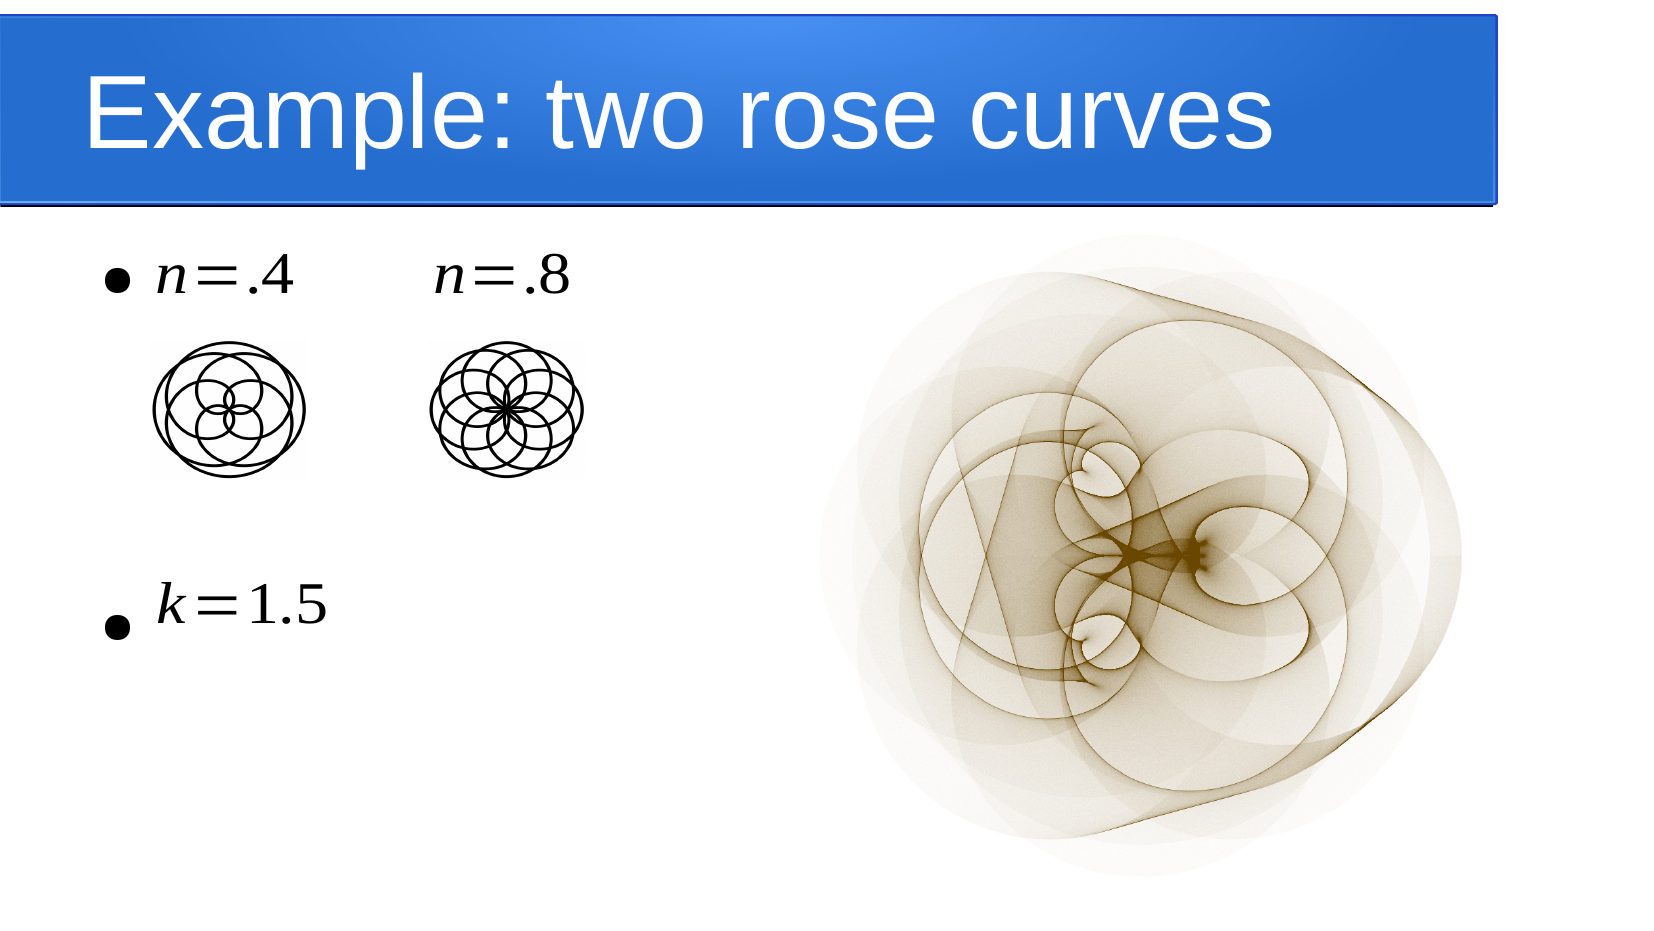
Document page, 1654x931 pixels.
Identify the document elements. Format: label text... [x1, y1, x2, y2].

picture [802, 217, 1478, 893]
chart [150, 240, 302, 306]
chart [150, 570, 334, 636]
picture [427, 339, 586, 481]
picture [150, 339, 308, 481]
chart [427, 240, 578, 306]
title Example: two rose curves [82, 35, 1411, 189]
list [82, 217, 802, 757]
